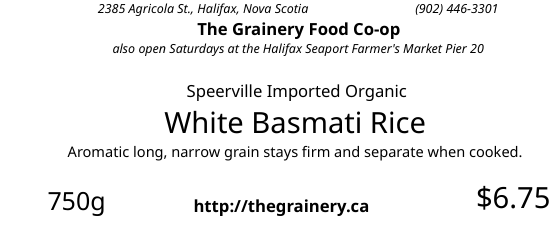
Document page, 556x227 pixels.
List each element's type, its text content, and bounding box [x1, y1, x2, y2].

table_cell $6.75 [415, 175, 550, 217]
table_cell Speerville Imported Organic White Basmati Rice Aromatic long, narrow grain stays firm and separate when cooked. [47, 57, 550, 175]
table_cell 750g [47, 175, 147, 217]
table_header 2385 Agricola St., Halifax, Nova Scotia (902) 446-3301 The Grainery Food Co-op also open Saturdays at the Halifax Seaport Farmer's Market Pier 20 [47, 0, 550, 57]
table_cell http://thegrainery.ca [147, 175, 415, 217]
